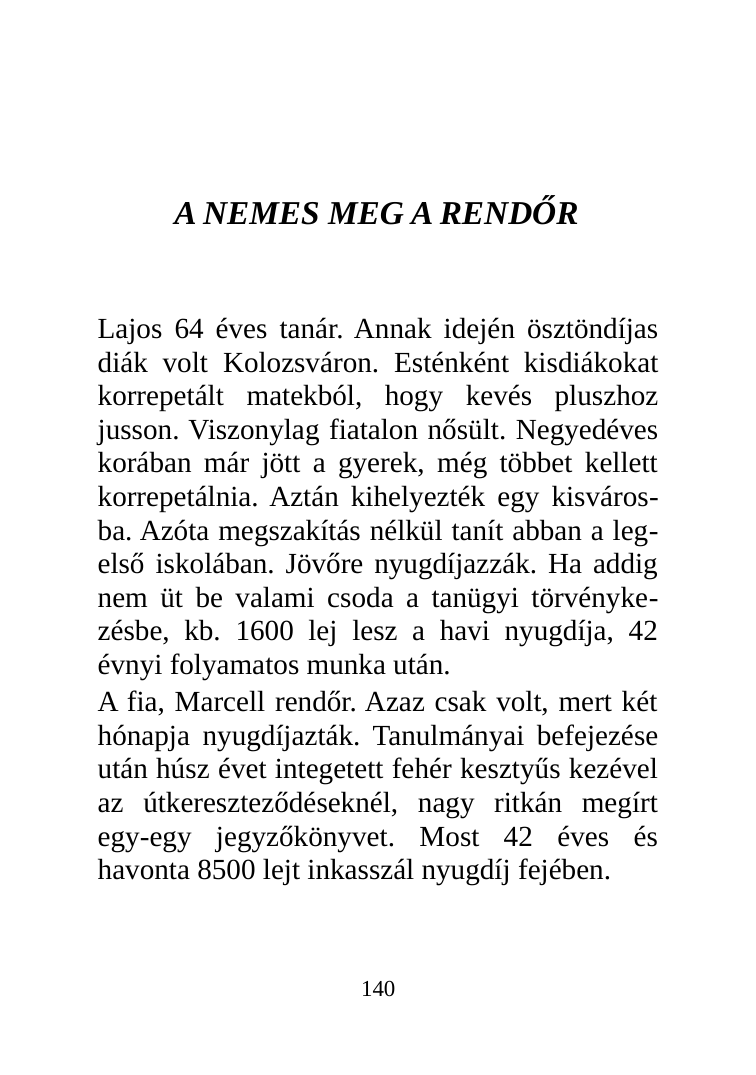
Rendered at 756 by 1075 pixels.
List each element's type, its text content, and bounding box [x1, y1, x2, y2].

text A NEMES MEG A RENDŐR [97, 193, 658, 232]
text A fia, Marcell rendőr. Azaz csak volt, mert két hónapja nyugdíjazták. Tanulmányai befejezése után húsz évet integetett fehér kesztyűs kezével az útkereszteződéseknél, nagy ritkán megírt egy-egy jegyzőkönyvet. Most 42 éves és havonta 8500 lejt inkasszál nyugdíj fejében. [97, 684, 658, 886]
text Lajos 64 éves tanár. Annak idején ösztöndíjas diák volt Kolozsváron. Esténként kisdiákokat korrepetált matekból, hogy kevés pluszhoz jusson. Viszonylag fiatalon nősült. Negyedéves korában már jött a gyerek, még többet kellett korrepetálnia. Aztán kihelyezték egy kisváros­ba. Azóta megszakítás nélkül tanít abban a leg­első iskolában. Jövőre nyugdíjazzák. Ha addig nem üt be valami csoda a tanügyi törvényke­zésbe, kb. 1600 lej lesz a havi nyugdíja, 42 évnyi folyamatos munka után. [97, 311, 658, 680]
